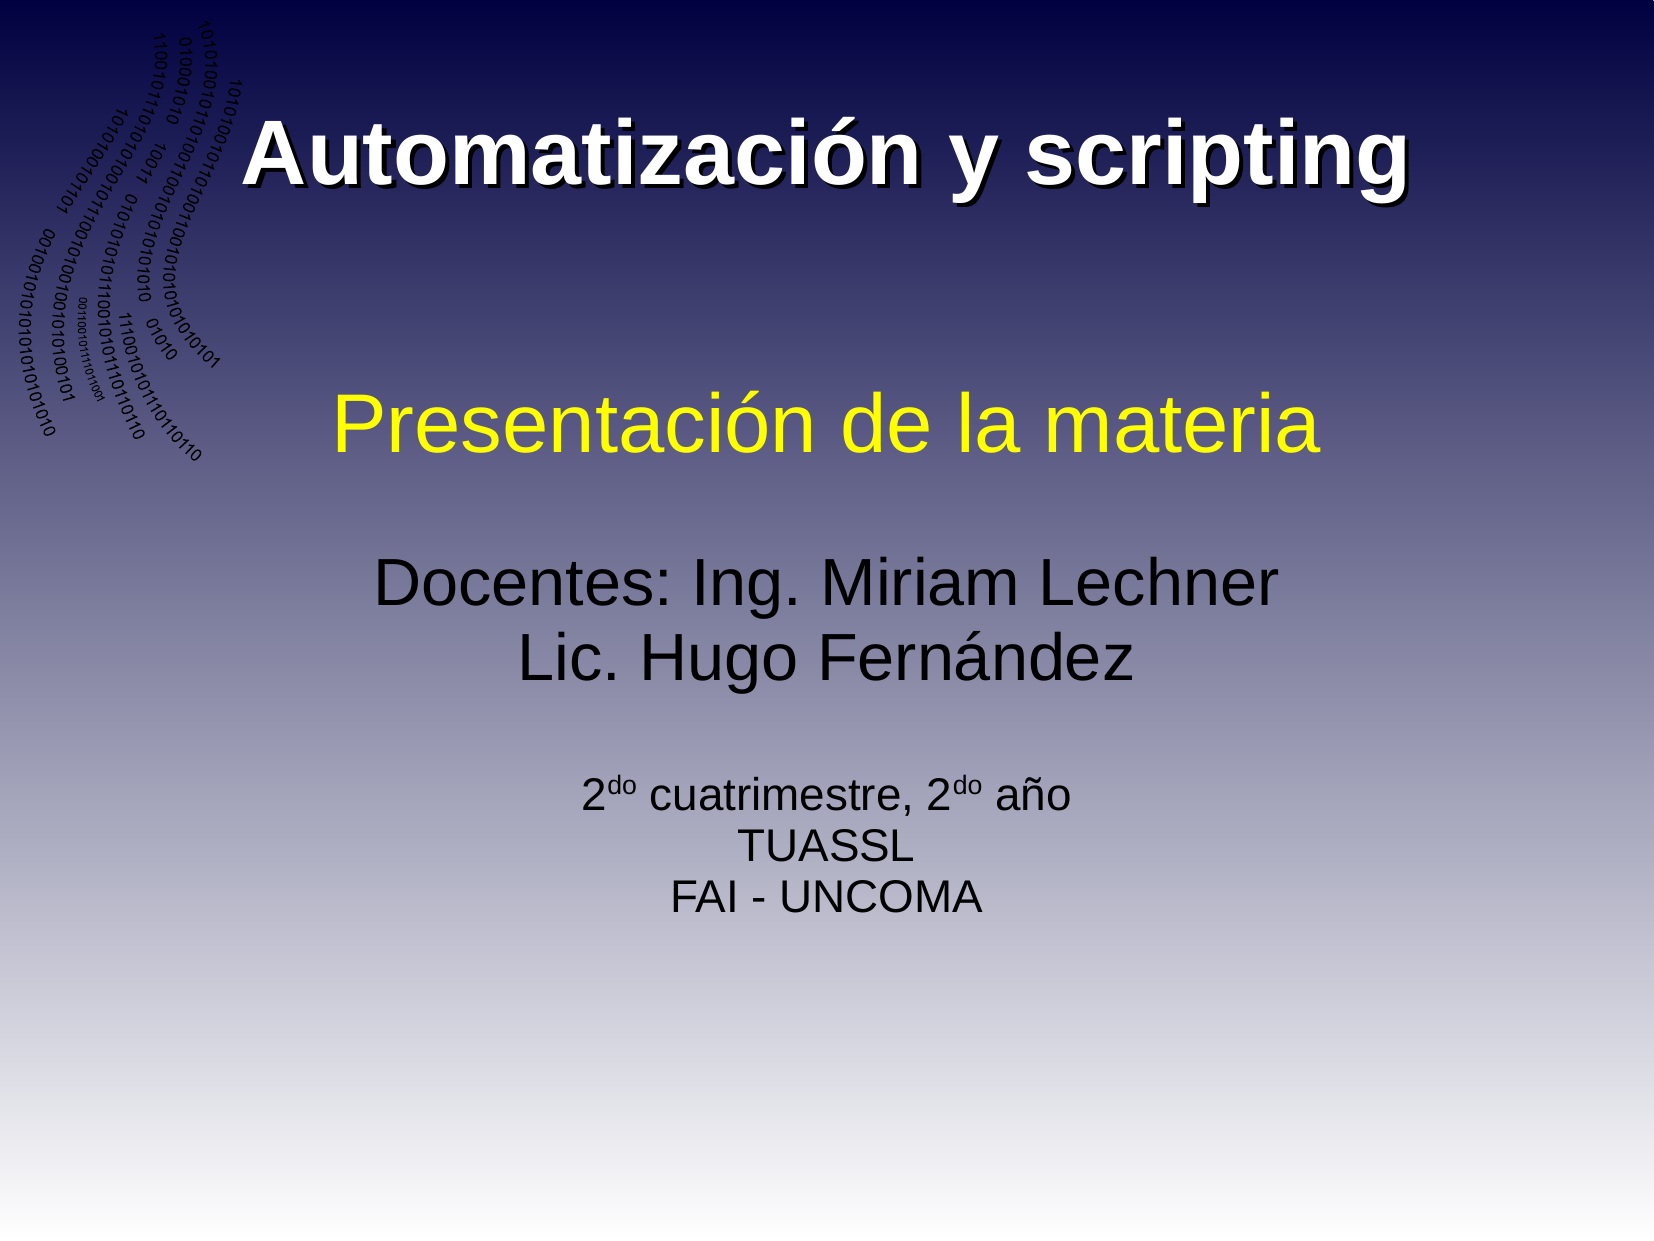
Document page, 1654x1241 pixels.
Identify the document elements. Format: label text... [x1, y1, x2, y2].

title Automatización y scripting [243, 49, 1571, 257]
subtitle Presentación de la materia Docentes: Ing. Miriam Lechner Lic. Hugo Fernández 2do cuatrimestre, 2do año TUASSL FAI - UNCOMA [82, 290, 1571, 1010]
picture [18, 20, 243, 461]
